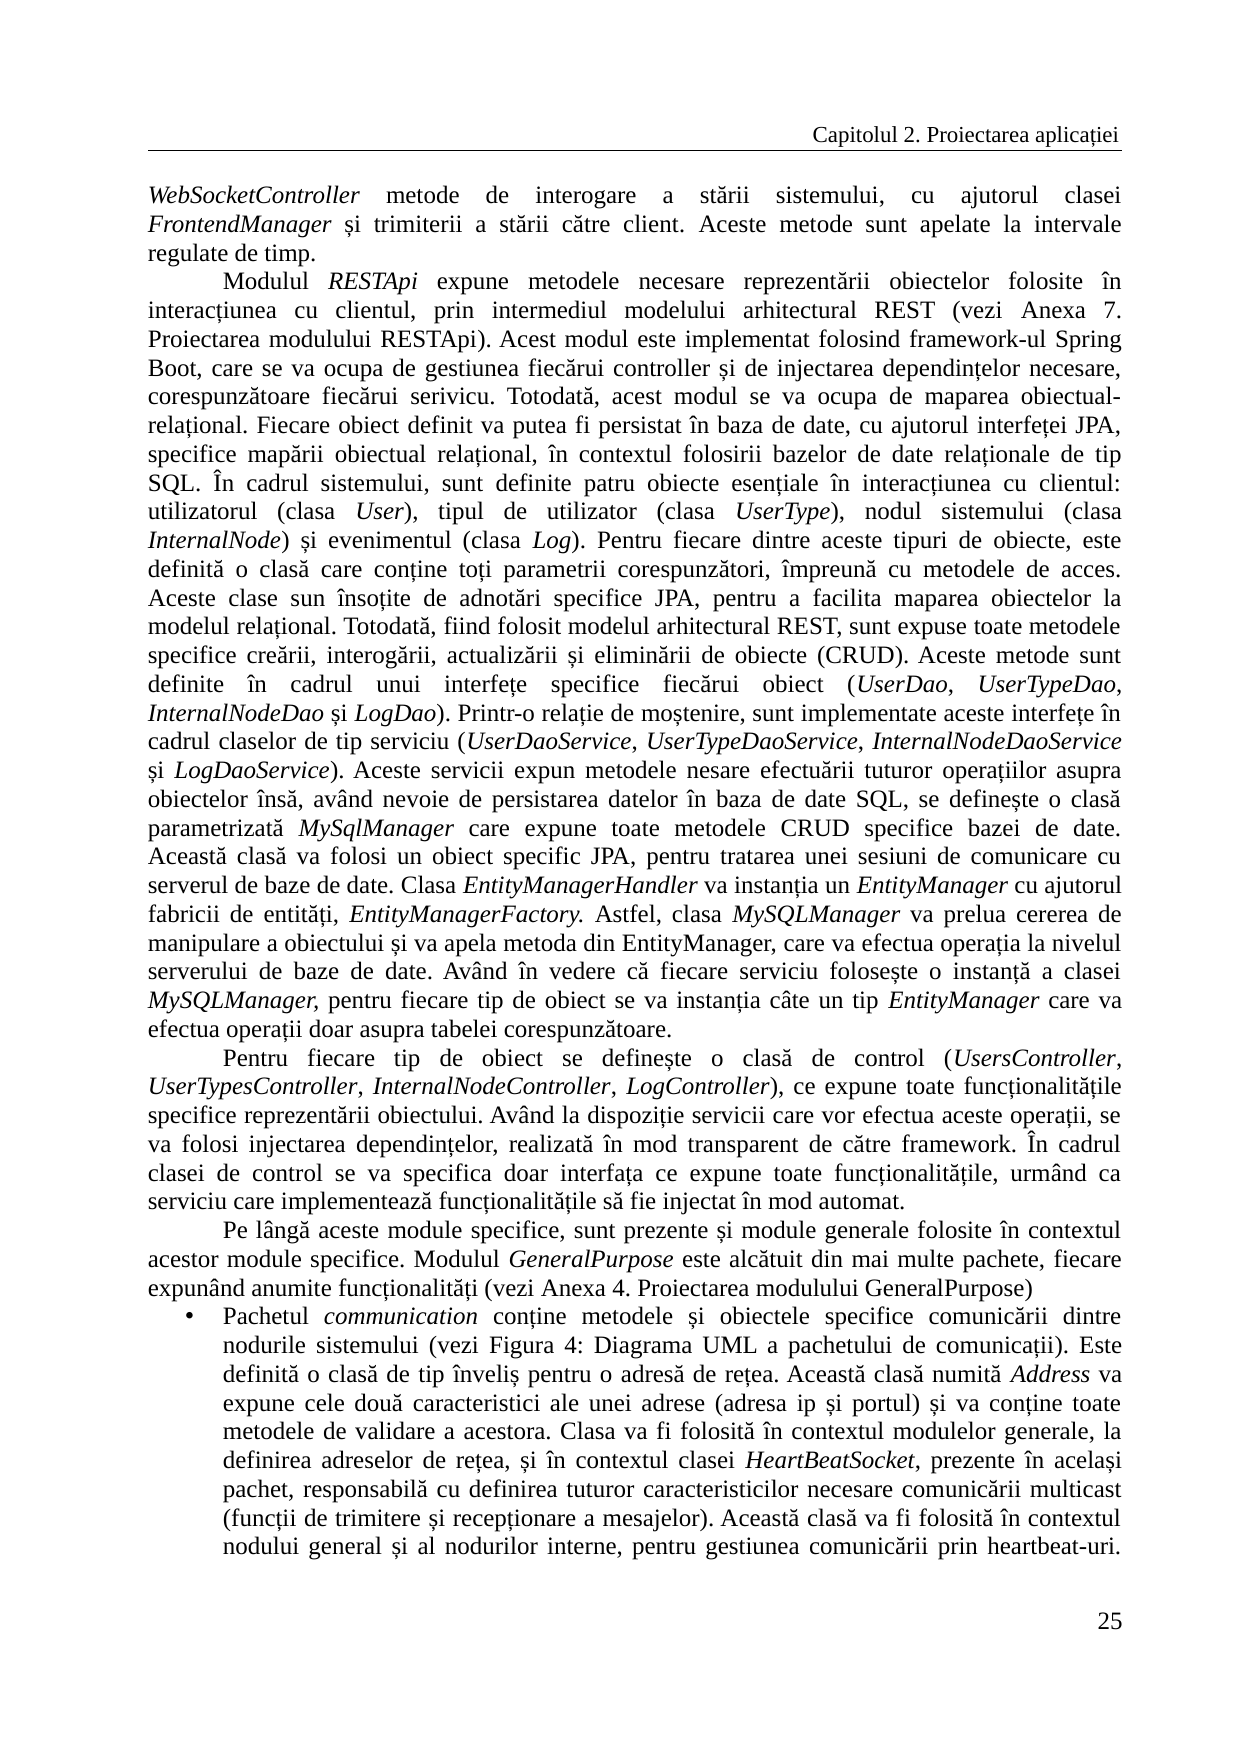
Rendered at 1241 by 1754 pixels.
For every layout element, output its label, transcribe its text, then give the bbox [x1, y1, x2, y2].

list Pachetul communication conține metodele și obiectele specifice comunicării dintre nodurile sistemului (vezi Figura 4: Diagrama UML a pachetului de comunicații). Este definită o clasă de tip înveliș pentru o adresă de rețea. Această clasă numită Address va expune cele două caracteristici ale unei adrese (adresa ip și portul) și va conține toate metodele de validare a acestora. Clasa va fi folosită în contextul modulelor generale, la definirea adreselor de rețea, și în contextul clasei HeartBeatSocket, prezente în același pachet, responsabilă cu definirea tuturor caracteristicilor necesare comunicării multicast (funcții de trimitere și recepționare a mesajelor). Această clasă va fi folosită în contextul nodului general și al nodurilor interne, pentru gestiunea comunicării prin heartbeat-uri. [185, 1301, 1122, 1560]
text Pentru fiecare tip de obiect se definește o clasă de control (UsersController, UserTypesController, InternalNodeController, LogController), ce expune toate funcționalitățile specifice reprezentării obiectului. Având la dispoziție servicii care vor efectua aceste operații, se va folosi injectarea dependințelor, realizată în mod transparent de către framework. În cadrul clasei de control se va specifica doar interfața ce expune toate funcționalitățile, urmând ca serviciu care implementează funcționalitățile să fie injectat în mod automat. [148, 1043, 1122, 1215]
text Modulul RESTApi expune metodele necesare reprezentării obiectelor folosite în interacțiunea cu clientul, prin intermediul modelului arhitectural REST (vezi Anexa 7. Proiectarea modulului RESTApi). Acest modul este implementat folosind framework-ul Spring Boot, care se va ocupa de gestiunea fiecărui controller și de injectarea dependințelor necesare, corespunzătoare fiecărui serivicu. Totodată, acest modul se va ocupa de maparea obiectual-relațional. Fiecare obiect definit va putea fi persistat în baza de date, cu ajutorul interfeței JPA, specifice mapării obiectual relațional, în contextul folosirii bazelor de date relaționale de tip SQL. În cadrul sistemului, sunt definite patru obiecte esențiale în interacțiunea cu clientul: utilizatorul (clasa User), tipul de utilizator (clasa UserType), nodul sistemului (clasa InternalNode) și evenimentul (clasa Log). Pentru fiecare dintre aceste tipuri de obiecte, este definită o clasă care conține toți parametrii corespunzători, împreună cu metodele de acces. Aceste clase sun însoțite de adnotări specifice JPA, pentru a facilita maparea obiectelor la modelul relațional. Totodată, fiind folosit modelul arhitectural REST, sunt expuse toate metodele specifice creării, interogării, actualizării și eliminării de obiecte (CRUD). Aceste metode sunt definite în cadrul unui interfețe specifice fiecărui obiect (UserDao, UserTypeDao, InternalNodeDao și LogDao). Printr-o relație de moștenire, sunt implementate aceste interfețe în cadrul claselor de tip serviciu (UserDaoService, UserTypeDaoService, InternalNodeDaoService și LogDaoService). Aceste servicii expun metodele nesare efectuării tuturor operațiilor asupra obiectelor însă, având nevoie de persistarea datelor în baza de date SQL, se definește o clasă parametrizată MySqlManager care expune toate metodele CRUD specifice bazei de date. Această clasă va folosi un obiect specific JPA, pentru tratarea unei sesiuni de comunicare cu serverul de baze de date. Clasa EntityManagerHandler va instanția un EntityManager cu ajutorul fabricii de entități, EntityManagerFactory. Astfel, clasa MySQLManager va prelua cererea de manipulare a obiectului și va apela metoda din EntityManager, care va efectua operația la nivelul serverului de baze de date. Având în vedere că fiecare serviciu folosește o instanță a clasei MySQLManager, pentru fiecare tip de obiect se va instanția câte un tip EntityManager care va efectua operații doar asupra tabelei corespunzătoare. [148, 266, 1122, 1043]
text WebSocketController metode de interogare a stării sistemului, cu ajutorul clasei FrontendManager și trimiterii a stării către client. Aceste metode sunt apelate la intervale regulate de timp. [148, 180, 1122, 266]
text Pe lângă aceste module specifice, sunt prezente și module generale folosite în contextul acestor module specifice. Modulul GeneralPurpose este alcătuit din mai multe pachete, fiecare expunând anumite funcționalități (vezi Anexa 4. Proiectarea modulului GeneralPurpose) [148, 1215, 1122, 1301]
